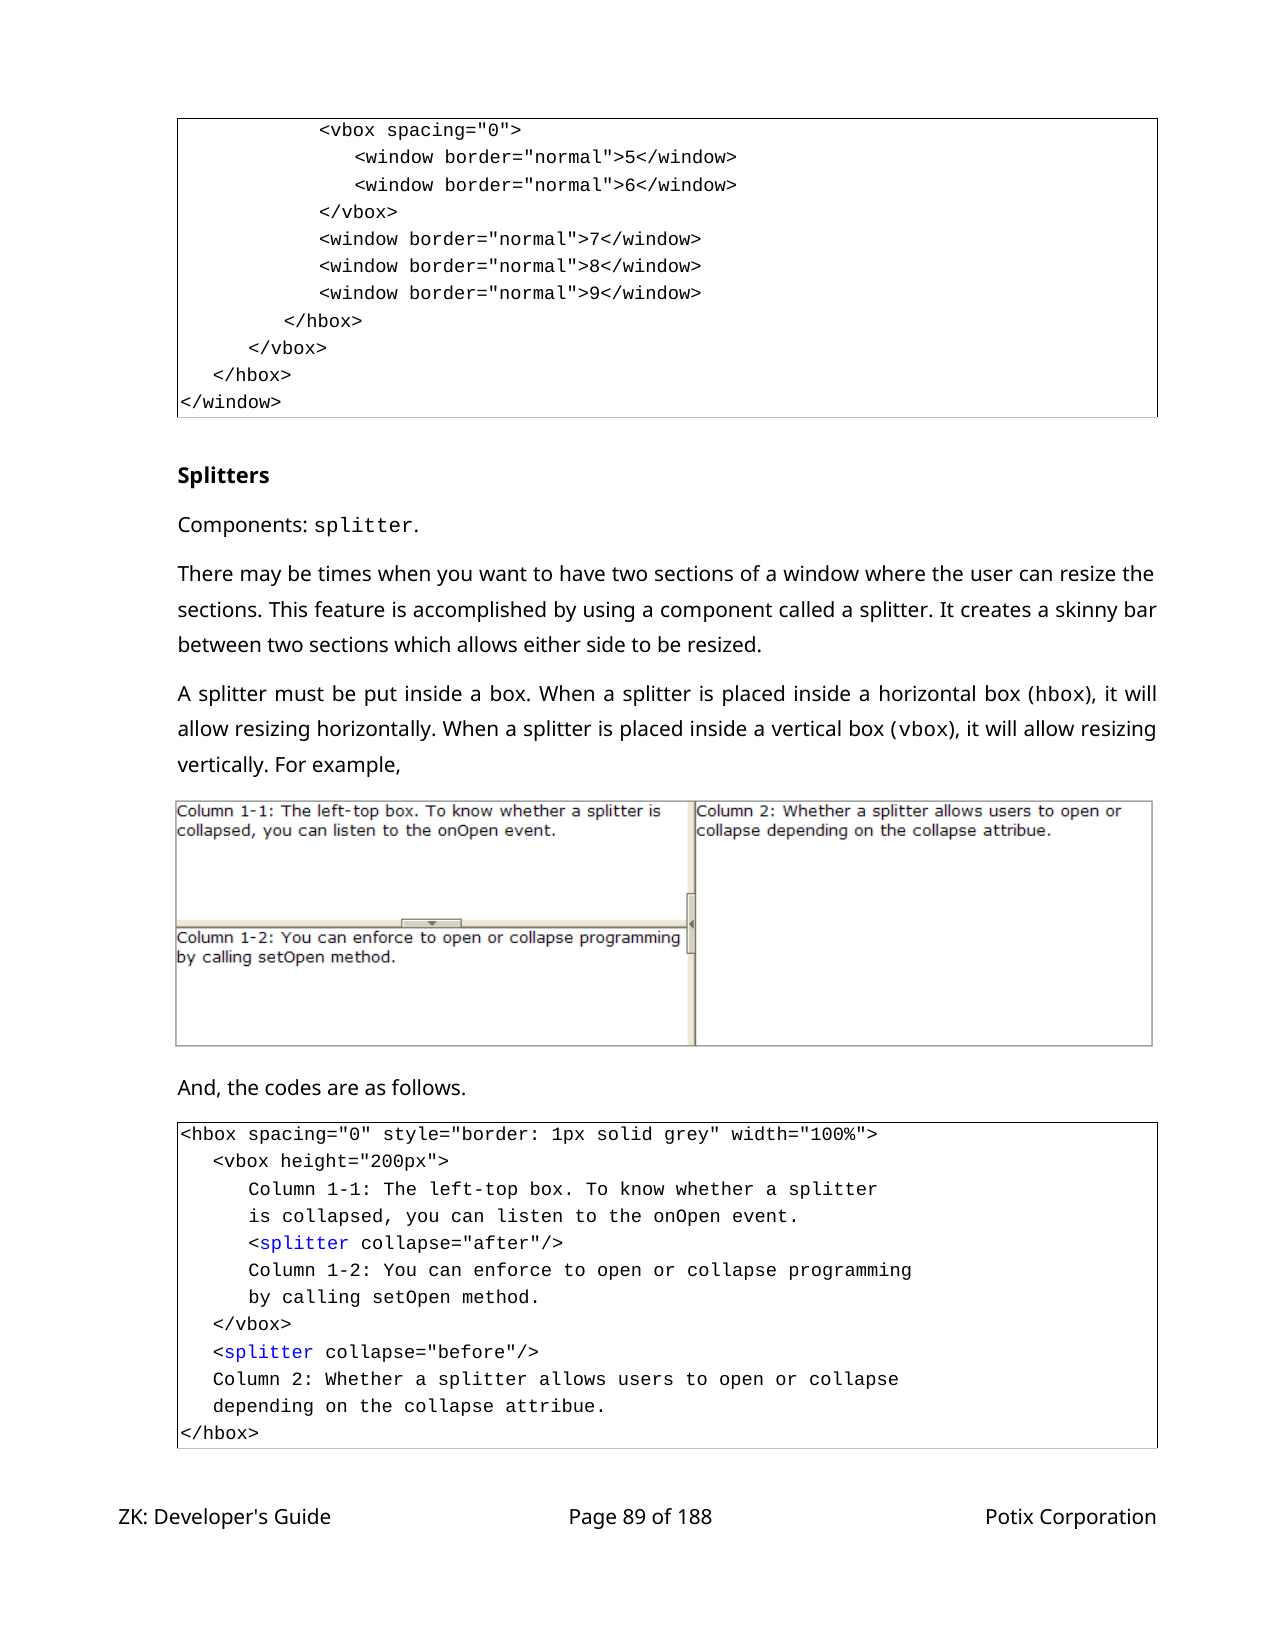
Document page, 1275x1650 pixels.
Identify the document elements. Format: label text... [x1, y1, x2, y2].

text And, the codes are as follows. [177, 1049, 1157, 1101]
text </window> [178, 390, 1157, 417]
text <window border="normal">6</window> [178, 172, 1157, 197]
text </hbox> [178, 1421, 1157, 1448]
text </hbox> [178, 308, 1157, 333]
text There may be times when you want to have two sections of a window where the user can resize the sections. This feature is accomplished by using a component called a splitter. It creates a skinny bar between two sections which allows either side to be resized. [177, 559, 1157, 658]
text </vbox> [178, 336, 1157, 360]
text <hbox spacing="0" style="border: 1px solid grey" width="100%"> [178, 1123, 1157, 1146]
text <window border="normal">8</window> [178, 254, 1157, 278]
subtitle Splitters [177, 460, 1157, 490]
text Column 2: Whether a splitter allows users to open or collapse [178, 1367, 1157, 1391]
text </vbox> [178, 1312, 1157, 1337]
text <window border="normal">5</window> [178, 145, 1157, 169]
text <vbox spacing="0"> [178, 119, 1157, 142]
text </hbox> [178, 363, 1157, 387]
text </vbox> [178, 200, 1157, 224]
text Column 1-2: You can enforce to open or collapse programming [178, 1258, 1157, 1282]
text by calling setOpen method. [178, 1285, 1157, 1309]
text <splitter collapse="after"/> [178, 1231, 1157, 1255]
text <window border="normal">9</window> [178, 281, 1157, 306]
text A splitter must be put inside a box. When a splitter is placed inside a horizontal box (hbox), it will allow resizing horizontally. When a splitter is placed inside a vertical box (vbox), it will allow resizing vertically. For example, [177, 679, 1157, 778]
text is collapsed, you can listen to the onOpen event. [178, 1203, 1157, 1228]
text <window border="normal">7</window> [178, 227, 1157, 251]
text depending on the collapse attribue. [178, 1394, 1157, 1418]
text <splitter collapse="before"/> [178, 1339, 1157, 1364]
text <vbox height="200px"> [178, 1149, 1157, 1173]
picture [173, 797, 1154, 1049]
text Column 1-1: The left-top box. To know whether a splitter [178, 1176, 1157, 1201]
text Components: splitter. [177, 510, 1157, 539]
